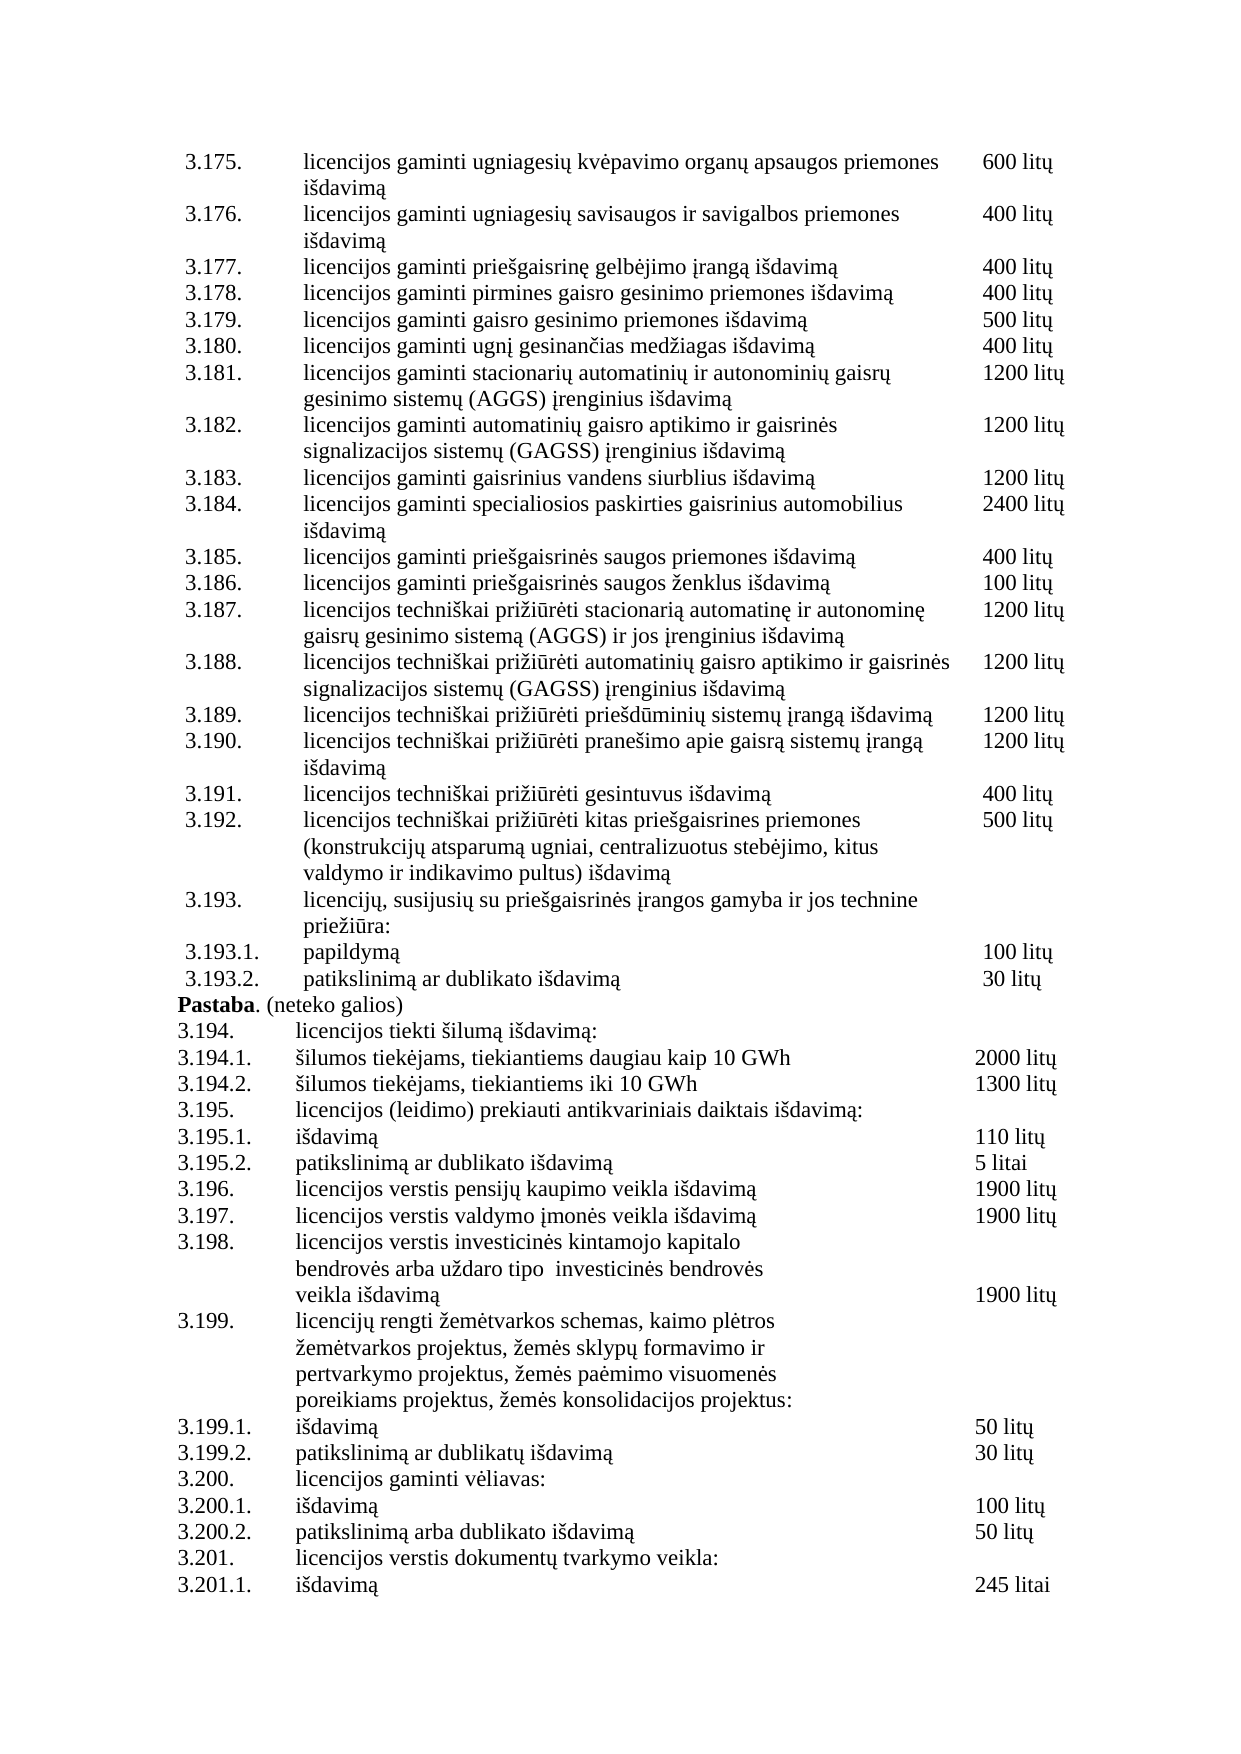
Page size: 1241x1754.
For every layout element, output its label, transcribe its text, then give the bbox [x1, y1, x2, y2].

table_cell 400 litų [971, 543, 1144, 569]
table_cell 3.187. [174, 596, 292, 648]
text 3.199.2. patikslinimą ar dublikatų išdavimą 30 litų [177, 1439, 1122, 1465]
table_cell 1200 litų [971, 411, 1144, 464]
table_cell 100 litų [971, 938, 1144, 965]
text pertvarkymo projektus, žemės paėmimo visuomenės [177, 1360, 1122, 1386]
table_cell 3.193. [174, 886, 292, 938]
table_cell 3.178. [174, 280, 292, 306]
table_cell 500 litų [971, 306, 1144, 332]
table_cell 400 litų [971, 332, 1144, 358]
table_cell 2400 litų [971, 490, 1144, 543]
text 3.200.2. patikslinimą arba dublikato išdavimą 50 litų [177, 1518, 1122, 1544]
table_cell 1200 litų [971, 728, 1144, 780]
table_cell 600 litų [971, 148, 1144, 200]
table_cell licencijos techniškai prižiūrėti kitas priešgaisrines priemones (konstrukcijų atsparumą ugniai, centralizuotus stebėjimo, kitus valdymo ir indikavimo pultus) išdavimą [292, 807, 971, 886]
table_cell 3.188. [174, 649, 292, 701]
text 3.200.1. išdavimą 100 litų [177, 1492, 1122, 1518]
table_cell licencijos gaminti stacionarių automatinių ir autonominių gaisrų gesinimo sistemų (AGGS) įrenginius išdavimą [292, 359, 971, 411]
text 3.194.2. šilumos tiekėjams, tiekiantiems iki 10 GWh 1300 litų [177, 1070, 1122, 1096]
table_cell licencijos gaminti priešgaisrinę gelbėjimo įrangą išdavimą [292, 253, 971, 279]
table_cell 3.193.1. [174, 938, 292, 965]
table_cell licencijos gaminti ugnį gesinančias medžiagas išdavimą [292, 332, 971, 358]
table_cell licencijos gaminti pirmines gaisro gesinimo priemones išdavimą [292, 280, 971, 306]
table_cell licencijos techniškai prižiūrėti priešdūminių sistemų įrangą išdavimą [292, 701, 971, 727]
table_cell 3.175. [174, 148, 292, 200]
table_cell licencijos gaminti automatinių gaisro aptikimo ir gaisrinės signalizacijos sistemų (GAGSS) įrenginius išdavimą [292, 411, 971, 464]
text 3.201. licencijos verstis dokumentų tvarkymo veikla: [177, 1544, 1122, 1571]
table_cell 3.182. [174, 411, 292, 464]
table_cell licencijos gaminti priešgaisrinės saugos priemones išdavimą [292, 543, 971, 569]
text 3.195.2. patikslinimą ar dublikato išdavimą 5 litai [177, 1149, 1122, 1176]
table_cell licencijos gaminti gaisrinius vandens siurblius išdavimą [292, 464, 971, 490]
table_cell 500 litų [971, 807, 1144, 886]
table_cell licencijos techniškai prižiūrėti automatinių gaisro aptikimo ir gaisrinės signalizacijos sistemų (GAGSS) įrenginius išdavimą [292, 649, 971, 701]
table_cell 400 litų [971, 253, 1144, 279]
table_cell licencijos techniškai prižiūrėti pranešimo apie gaisrą sistemų įrangą išdavimą [292, 728, 971, 780]
table_cell licencijos gaminti gaisro gesinimo priemones išdavimą [292, 306, 971, 332]
table_cell licencijos gaminti priešgaisrinės saugos ženklus išdavimą [292, 569, 971, 596]
table_cell papildymą [292, 938, 971, 965]
text 3.197. licencijos verstis valdymo įmonės veikla išdavimą 1900 litų [177, 1202, 1107, 1228]
text 3.199. licencijų rengti žemėtvarkos schemas, kaimo plėtros [177, 1307, 1122, 1334]
text poreikiams projektus, žemės konsolidacijos projektus: [177, 1386, 1122, 1413]
table_cell 1200 litų [971, 464, 1144, 490]
text 3.195.1. išdavimą 110 litų [177, 1123, 1122, 1149]
table_cell 3.177. [174, 253, 292, 279]
table_cell 3.185. [174, 543, 292, 569]
table_cell 400 litų [971, 780, 1144, 807]
table_cell 3.192. [174, 807, 292, 886]
table_cell 3.190. [174, 728, 292, 780]
text 3.199.1. išdavimą 50 litų [177, 1413, 1122, 1439]
table_cell 3.181. [174, 359, 292, 411]
text 3.198. licencijos verstis investicinės kintamojo kapitalo bendrovės arba uždaro tipo investicinės bendrovės veikla išdavimą 1900 litų [177, 1228, 1122, 1307]
text 3.194. licencijos tiekti šilumą išdavimą: [177, 1017, 1122, 1044]
table_cell 1200 litų [971, 649, 1144, 701]
table_cell licencijos techniškai prižiūrėti stacionarią automatinę ir autonominę gaisrų gesinimo sistemą (AGGS) ir jos įrenginius išdavimą [292, 596, 971, 648]
text Pastaba. (neteko galios) [177, 991, 1122, 1017]
table_cell 3.183. [174, 464, 292, 490]
text žemėtvarkos projektus, žemės sklypų formavimo ir [192, 1334, 1122, 1360]
table_cell 3.193.2. [174, 965, 292, 991]
text 3.194.1. šilumos tiekėjams, tiekiantiems daugiau kaip 10 GWh 2000 litų [177, 1044, 1122, 1070]
table_cell licencijos gaminti ugniagesių kvėpavimo organų apsaugos priemones išdavimą [292, 148, 971, 200]
table_cell 3.189. [174, 701, 292, 727]
text 3.200. licencijos gaminti vėliavas: [177, 1465, 1122, 1492]
text 3.196. licencijos verstis pensijų kaupimo veikla išdavimą 1900 litų [177, 1176, 1107, 1202]
text 3.195. licencijos (leidimo) prekiauti antikvariniais daiktais išdavimą: [177, 1096, 1122, 1123]
table_cell 400 litų [971, 200, 1144, 253]
table_cell 400 litų [971, 280, 1144, 306]
table_cell 1200 litų [971, 701, 1144, 727]
text 3.201.1. išdavimą 245 litai [177, 1571, 1122, 1597]
table_cell 1200 litų [971, 596, 1144, 648]
table_cell 3.186. [174, 569, 292, 596]
table_cell [971, 886, 1144, 938]
table_cell 3.176. [174, 200, 292, 253]
table_cell 3.179. [174, 306, 292, 332]
table_cell 3.191. [174, 780, 292, 807]
table_cell patikslinimą ar dublikato išdavimą [292, 965, 971, 991]
table_cell 100 litų [971, 569, 1144, 596]
table_cell licencijos gaminti ugniagesių savisaugos ir savigalbos priemones išdavimą [292, 200, 971, 253]
table_cell 1200 litų [971, 359, 1144, 411]
table_cell 3.184. [174, 490, 292, 543]
table_cell licencijos techniškai prižiūrėti gesintuvus išdavimą [292, 780, 971, 807]
table_cell licencijos gaminti specialiosios paskirties gaisrinius automobilius išdavimą [292, 490, 971, 543]
table_cell licencijų, susijusių su priešgaisrinės įrangos gamyba ir jos technine priežiūra: [292, 886, 971, 938]
table_cell 3.180. [174, 332, 292, 358]
table_cell 30 litų [971, 965, 1144, 991]
